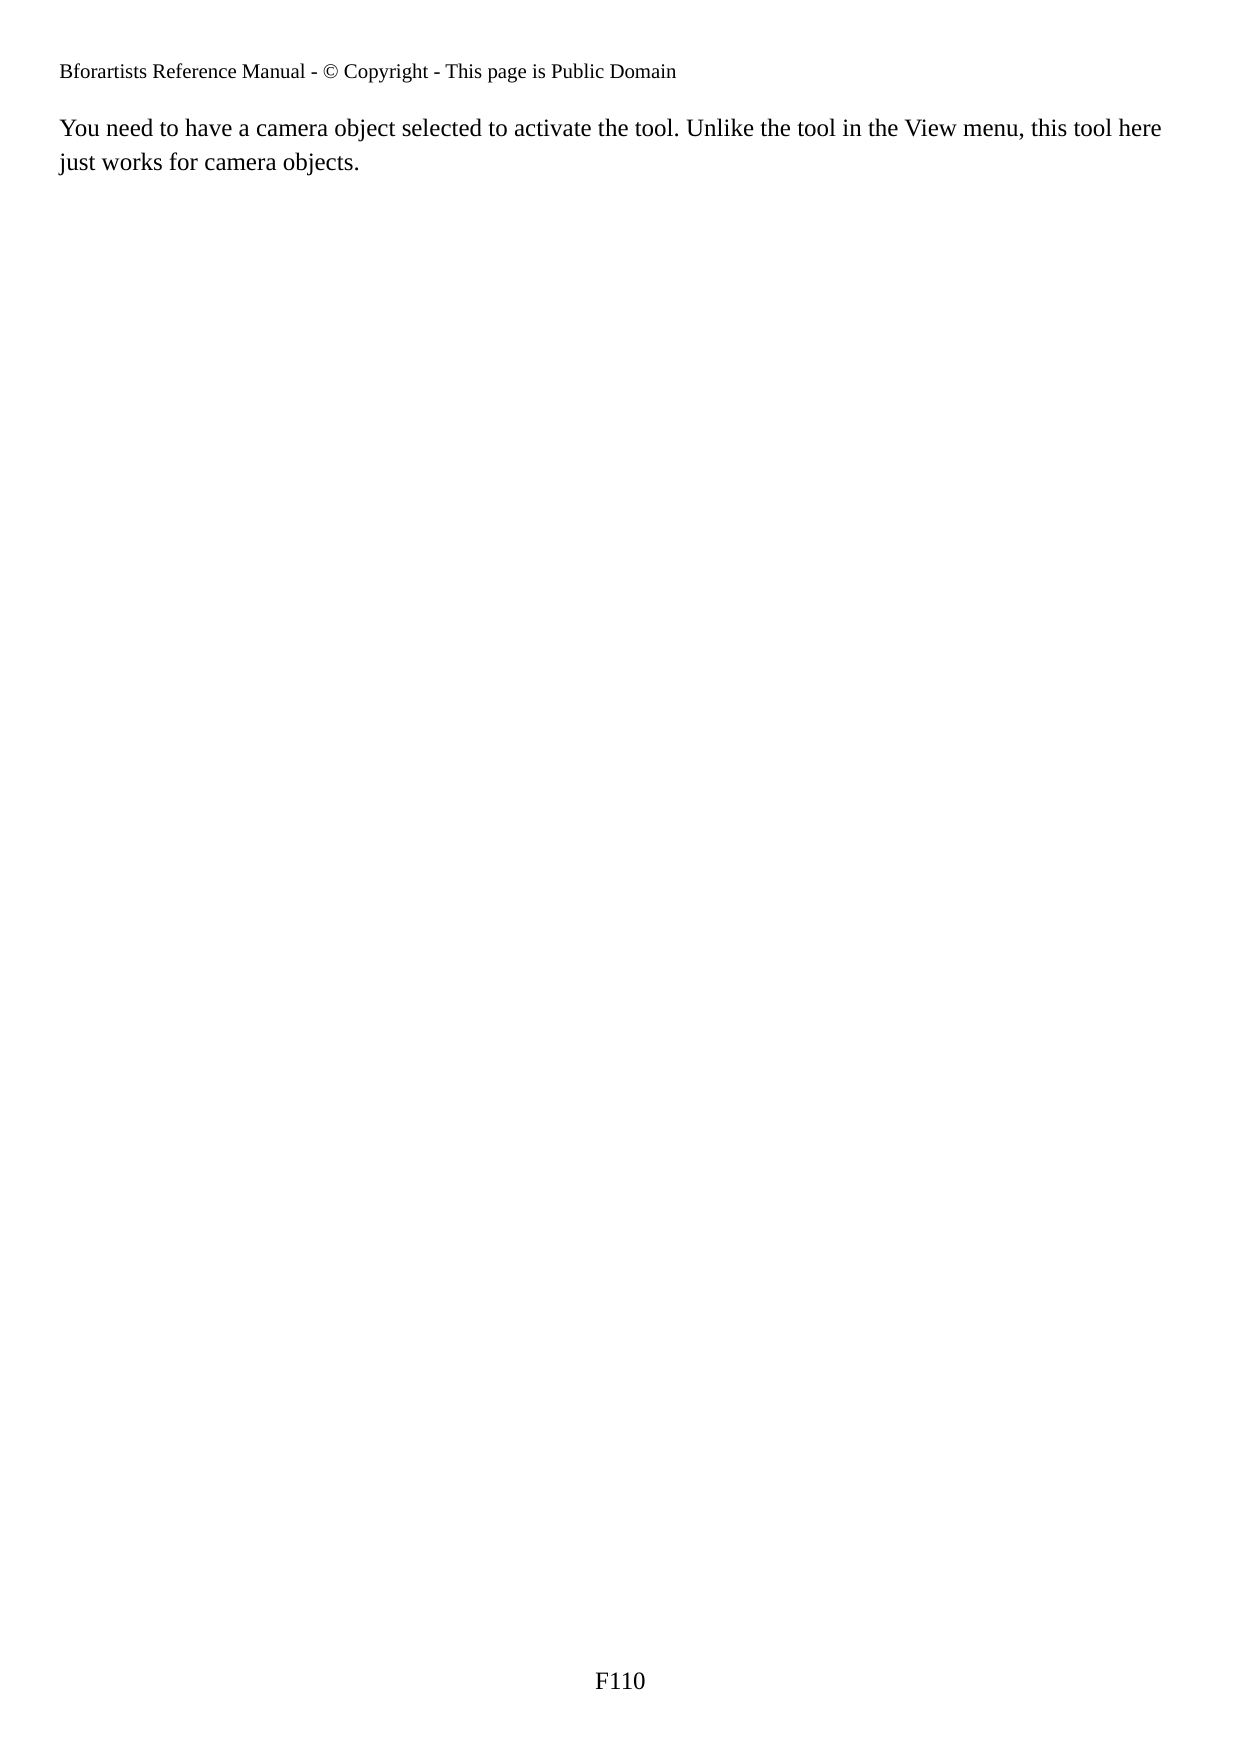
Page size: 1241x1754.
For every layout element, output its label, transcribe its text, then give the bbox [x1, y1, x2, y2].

text You need to have a camera object selected to activate the tool. Unlike the tool in the View menu, this tool here just works for camera objects. [59, 113, 1181, 176]
